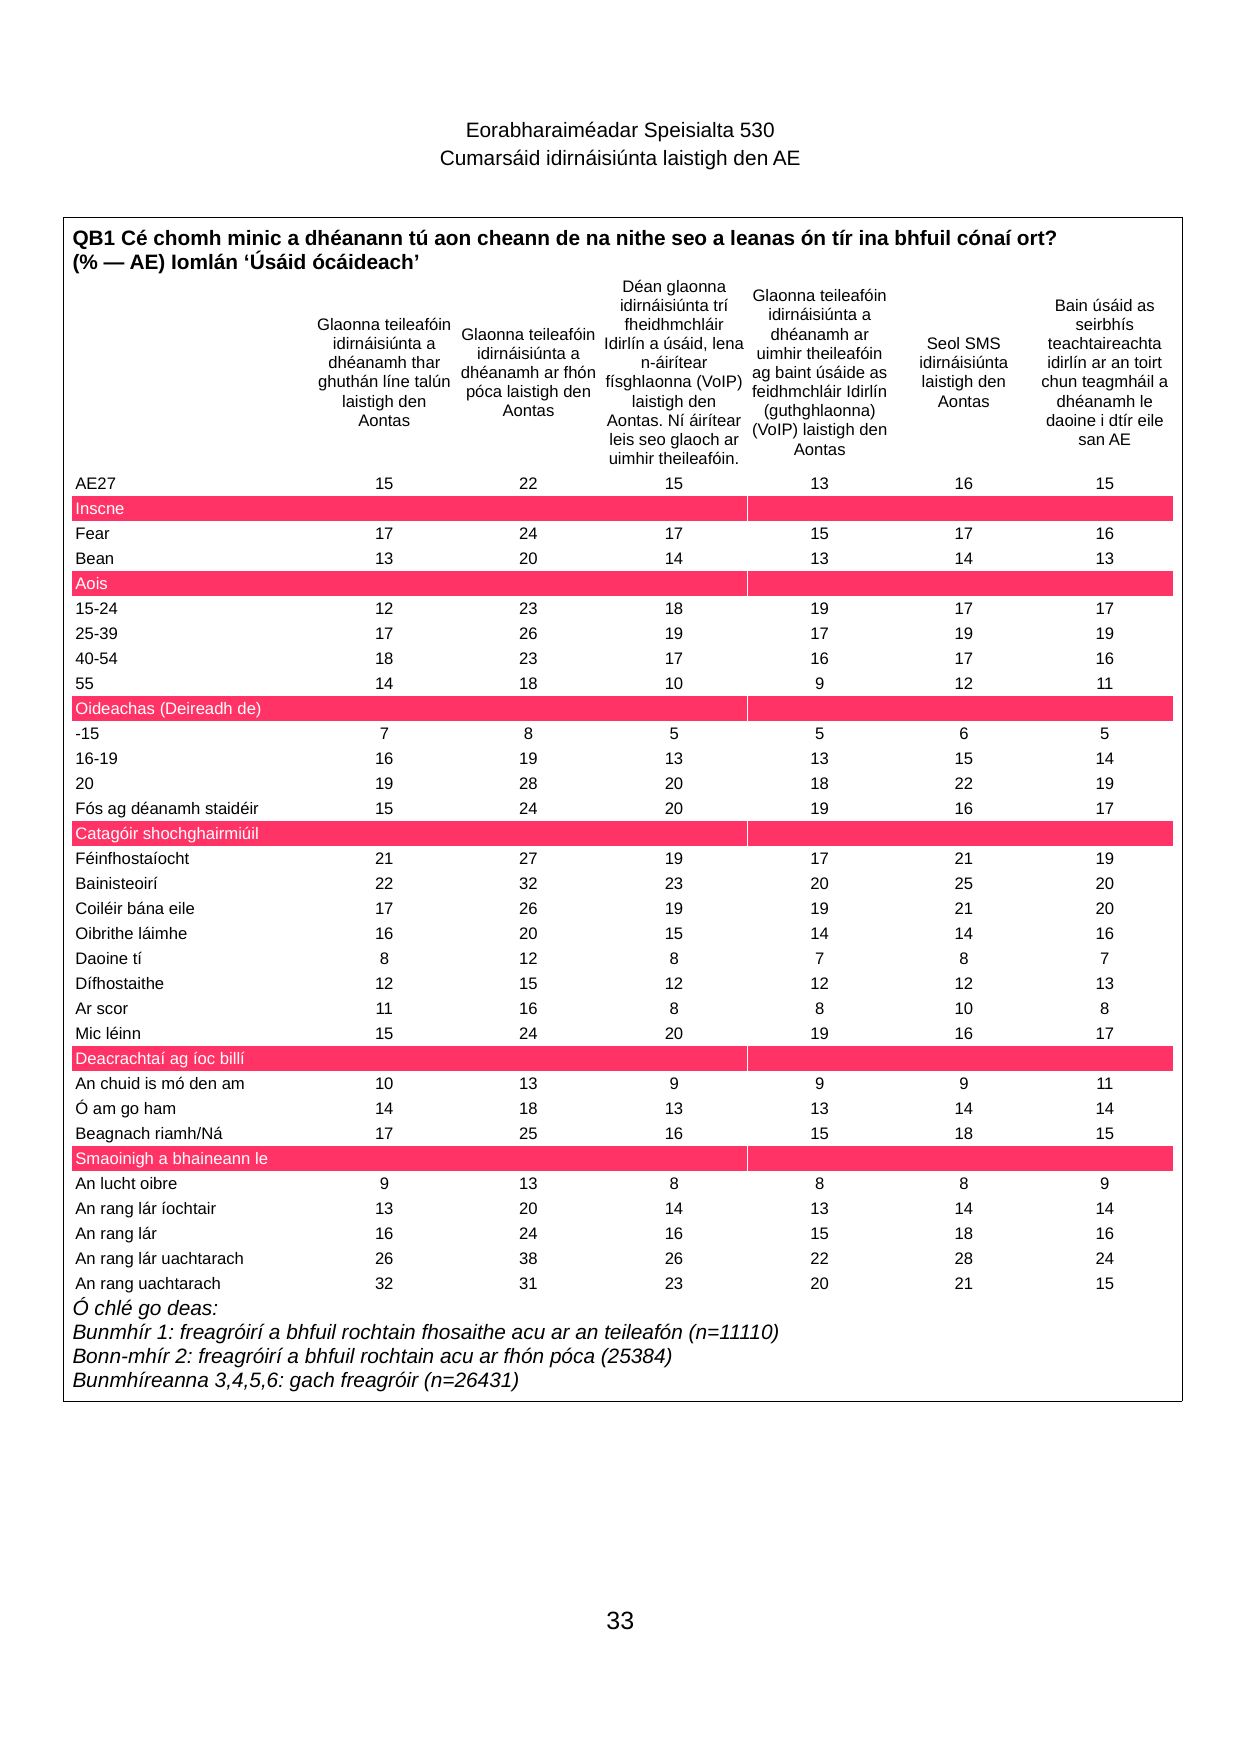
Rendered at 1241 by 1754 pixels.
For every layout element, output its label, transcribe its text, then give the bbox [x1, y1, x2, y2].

table_cell 26 [456, 896, 600, 921]
table_cell 11 [1036, 1071, 1173, 1096]
table_cell 16 [312, 746, 456, 771]
table_cell 15 [1036, 1271, 1173, 1296]
table_cell 10 [892, 996, 1036, 1021]
table_cell Bainisteoirí [72, 871, 312, 896]
table_cell 20 [600, 1021, 747, 1046]
table_cell 14 [312, 1096, 456, 1121]
table_cell 17 [892, 646, 1036, 671]
table_header Seol SMS idirnáisiúnta laistigh den Aontas [892, 274, 1036, 471]
table_cell Beagnach riamh/Ná [72, 1121, 312, 1146]
table_cell 5 [748, 721, 892, 746]
table_cell 13 [748, 471, 892, 496]
table_cell 15 [312, 796, 456, 821]
text Bunmhíreanna 3,4,5,6: gach freagróir (n=26431) [72, 1368, 1173, 1392]
text QB1 Cé chomh minic a dhéanann tú aon cheann de na nithe seo a leanas ón tír ina bhfuil cónaí ort? [72, 226, 1173, 249]
table_cell 16 [456, 996, 600, 1021]
table_cell 20 [1036, 896, 1173, 921]
table_cell 17 [312, 521, 456, 546]
table_cell Bean [72, 546, 312, 571]
table_cell 8 [600, 996, 747, 1021]
table_cell 13 [312, 546, 456, 571]
table_cell Fear [72, 521, 312, 546]
table_cell 14 [600, 546, 747, 571]
table_cell 18 [748, 771, 892, 796]
text Ó chlé go deas: [72, 1296, 1173, 1320]
table_cell 5 [1036, 721, 1173, 746]
table_cell AE27 [72, 471, 312, 496]
table_cell 14 [600, 1196, 747, 1221]
table_cell An rang lár uachtarach [72, 1246, 312, 1271]
table_cell 23 [456, 646, 600, 671]
table_cell Féinfhostaíocht [72, 846, 312, 871]
table_cell 18 [312, 646, 456, 671]
table_cell 15-24 [72, 596, 312, 621]
table_cell 8 [600, 946, 747, 971]
table_cell 22 [892, 771, 1036, 796]
table_cell 15 [312, 471, 456, 496]
table_cell 15 [748, 521, 892, 546]
table_cell 8 [748, 1171, 892, 1196]
table_cell [600, 496, 747, 521]
table_cell 22 [456, 471, 600, 496]
table_cell 55 [72, 671, 312, 696]
table_cell 17 [312, 1121, 456, 1146]
table_cell 19 [748, 1021, 892, 1046]
table_cell 8 [748, 996, 892, 1021]
table_cell 19 [1036, 771, 1173, 796]
table_cell 19 [1036, 846, 1173, 871]
table_cell 19 [312, 771, 456, 796]
table_cell 17 [1036, 796, 1173, 821]
table_cell 18 [456, 1096, 600, 1121]
table_cell Smaoinigh a bhaineann le [72, 1146, 600, 1171]
table_cell 16 [892, 796, 1036, 821]
table_cell [748, 821, 892, 846]
table_cell 15 [892, 746, 1036, 771]
table_cell 20 [748, 1271, 892, 1296]
table_cell 14 [892, 1096, 1036, 1121]
table_cell 21 [892, 1271, 1036, 1296]
table_cell 17 [1036, 596, 1173, 621]
table_cell -15 [72, 721, 312, 746]
table_cell 12 [748, 971, 892, 996]
table_cell 17 [892, 596, 1036, 621]
table_cell 20 [748, 871, 892, 896]
table_cell 16-19 [72, 746, 312, 771]
table_cell 24 [456, 1021, 600, 1046]
table_cell 25 [456, 1121, 600, 1146]
table_cell 19 [600, 621, 747, 646]
table_cell An rang uachtarach [72, 1271, 312, 1296]
table_cell [892, 571, 1036, 596]
table_cell 22 [312, 871, 456, 896]
table_cell [892, 496, 1036, 521]
table_cell 16 [1036, 1221, 1173, 1246]
table_cell 32 [312, 1271, 456, 1296]
table_cell 14 [1036, 1096, 1173, 1121]
table_cell 16 [1036, 521, 1173, 546]
table_cell 18 [456, 671, 600, 696]
table_cell 25-39 [72, 621, 312, 646]
table_cell 15 [600, 921, 747, 946]
table_cell 19 [600, 846, 747, 871]
table_cell 28 [456, 771, 600, 796]
table_cell 16 [892, 471, 1036, 496]
table_cell 23 [456, 596, 600, 621]
table_cell 19 [1036, 621, 1173, 646]
table_cell 17 [600, 646, 747, 671]
table_cell Ar scor [72, 996, 312, 1021]
table_cell 24 [1036, 1246, 1173, 1271]
table_cell 19 [892, 621, 1036, 646]
table_cell [748, 496, 892, 521]
table_cell 7 [1036, 946, 1173, 971]
table_cell 15 [1036, 471, 1173, 496]
table_header [72, 274, 312, 471]
table_cell 24 [456, 796, 600, 821]
table_cell 26 [600, 1246, 747, 1271]
table_cell Fós ag déanamh staidéir [72, 796, 312, 821]
table_header Glaonna teileafóin idirnáisiúnta a dhéanamh ar uimhir theileafóin ag baint úsáide as feidhmchláir Idirlín (guthghlaonna) (VoIP) laistigh den Aontas [748, 274, 892, 471]
table_cell 8 [892, 946, 1036, 971]
table_cell 19 [600, 896, 747, 921]
table_cell 13 [600, 746, 747, 771]
table_cell 14 [1036, 746, 1173, 771]
table_cell 18 [600, 596, 747, 621]
table_cell [1036, 821, 1173, 846]
table_cell 17 [748, 621, 892, 646]
table_cell 19 [456, 746, 600, 771]
table_cell 13 [456, 1071, 600, 1096]
table_cell An lucht oibre [72, 1171, 312, 1196]
table_cell 8 [1036, 996, 1173, 1021]
table_cell 15 [748, 1221, 892, 1246]
table_cell 10 [600, 671, 747, 696]
table_cell [892, 821, 1036, 846]
table_cell 13 [748, 1096, 892, 1121]
table_cell 11 [1036, 671, 1173, 696]
table_cell Oibrithe láimhe [72, 921, 312, 946]
table_cell Daoine tí [72, 946, 312, 971]
table_cell 19 [748, 796, 892, 821]
table_cell 12 [892, 971, 1036, 996]
table_cell An rang lár [72, 1221, 312, 1246]
table_cell Oideachas (Deireadh de) [72, 696, 600, 721]
table_cell 15 [1036, 1121, 1173, 1146]
table_header Glaonna teileafóin idirnáisiúnta a dhéanamh thar ghuthán líne talún laistigh den Aontas [312, 274, 456, 471]
table_cell Coiléir bána eile [72, 896, 312, 921]
table_cell 19 [748, 896, 892, 921]
table_cell [600, 571, 747, 596]
table_cell 8 [312, 946, 456, 971]
table_cell Mic léinn [72, 1021, 312, 1046]
table_cell Dífhostaithe [72, 971, 312, 996]
table_cell [1036, 1146, 1173, 1171]
table_cell 7 [748, 946, 892, 971]
table_cell [1036, 1046, 1173, 1071]
table_cell 26 [312, 1246, 456, 1271]
table_cell [600, 696, 747, 721]
table_cell Deacrachtaí ag íoc billí [72, 1046, 600, 1071]
table_cell 12 [600, 971, 747, 996]
table_cell 15 [600, 471, 747, 496]
table_cell 40-54 [72, 646, 312, 671]
table_cell 17 [312, 621, 456, 646]
table_cell 22 [748, 1246, 892, 1271]
text (% — AE) Iomlán ‘Úsáid ócáideach’ [72, 249, 1173, 273]
table_cell [1036, 496, 1173, 521]
table_cell 9 [748, 1071, 892, 1096]
table_cell 9 [748, 671, 892, 696]
table_cell [1036, 696, 1173, 721]
table_cell 16 [600, 1221, 747, 1246]
table_cell [892, 696, 1036, 721]
table_cell 20 [456, 921, 600, 946]
table_cell 17 [312, 896, 456, 921]
table_header Glaonna teileafóin idirnáisiúnta a dhéanamh ar fhón póca laistigh den Aontas [456, 274, 600, 471]
table_cell 6 [892, 721, 1036, 746]
table_cell [748, 1046, 892, 1071]
table_cell [748, 1146, 892, 1171]
table_cell 17 [1036, 1021, 1173, 1046]
table_cell 38 [456, 1246, 600, 1271]
table_cell 20 [600, 796, 747, 821]
table_cell 32 [456, 871, 600, 896]
table_cell 21 [892, 846, 1036, 871]
table_cell 17 [892, 521, 1036, 546]
table_cell 17 [748, 846, 892, 871]
table_header Bain úsáid as seirbhís teachtaireachta idirlín ar an toirt chun teagmháil a dhéanamh le daoine i dtír eile san AE [1036, 274, 1173, 471]
table_cell 7 [312, 721, 456, 746]
table_cell 13 [1036, 971, 1173, 996]
table_cell 8 [456, 721, 600, 746]
table_cell 9 [1036, 1171, 1173, 1196]
table_cell 20 [72, 771, 312, 796]
table_cell An rang lár íochtair [72, 1196, 312, 1221]
table_cell 10 [312, 1071, 456, 1096]
table_cell [892, 1146, 1036, 1171]
table_cell 18 [892, 1221, 1036, 1246]
table_cell 23 [600, 871, 747, 896]
text Bonn-mhír 2: freagróirí a bhfuil rochtain acu ar fhón póca (25384) [72, 1344, 1173, 1368]
table_cell 13 [748, 746, 892, 771]
table_cell 16 [1036, 921, 1173, 946]
table_header Déan glaonna idirnáisiúnta trí fheidhmchláir Idirlín a úsáid, lena n-áirítear físghlaonna (VoIP) laistigh den Aontas. Ní áirítear leis seo glaoch ar uimhir theileafóin. [600, 274, 747, 471]
table_cell 8 [892, 1171, 1036, 1196]
table_cell [892, 1046, 1036, 1071]
table_cell 15 [312, 1021, 456, 1046]
table_cell An chuid is mó den am [72, 1071, 312, 1096]
table_cell Catagóir shochghairmiúil [72, 821, 600, 846]
table_cell 9 [600, 1071, 747, 1096]
table_cell 12 [892, 671, 1036, 696]
table_cell 14 [892, 1196, 1036, 1221]
table_cell 8 [600, 1171, 747, 1196]
table_cell 16 [1036, 646, 1173, 671]
table_cell 14 [892, 921, 1036, 946]
table_cell 9 [312, 1171, 456, 1196]
table_cell [600, 1146, 747, 1171]
table_cell [600, 1046, 747, 1071]
table_cell 20 [600, 771, 747, 796]
table_cell 9 [892, 1071, 1036, 1096]
table_cell 14 [312, 671, 456, 696]
table_cell 19 [748, 596, 892, 621]
table_cell 31 [456, 1271, 600, 1296]
table_cell 15 [748, 1121, 892, 1146]
table_cell 13 [748, 1196, 892, 1221]
table_cell 26 [456, 621, 600, 646]
table_cell 24 [456, 1221, 600, 1246]
table_cell 14 [1036, 1196, 1173, 1221]
table_cell 16 [600, 1121, 747, 1146]
table_cell 20 [456, 546, 600, 571]
text Bunmhír 1: freagróirí a bhfuil rochtain fhosaithe acu ar an teileafón (n=11110) [72, 1320, 1173, 1344]
table_cell 21 [892, 896, 1036, 921]
table_cell [600, 821, 747, 846]
table_cell 17 [600, 521, 747, 546]
table_cell 13 [748, 546, 892, 571]
table_cell 12 [312, 971, 456, 996]
table_cell Ó am go ham [72, 1096, 312, 1121]
table_cell 15 [456, 971, 600, 996]
table_cell 16 [312, 1221, 456, 1246]
table_cell 5 [600, 721, 747, 746]
table_cell 16 [748, 646, 892, 671]
table_cell 14 [748, 921, 892, 946]
table_cell 13 [1036, 546, 1173, 571]
table_cell 12 [312, 596, 456, 621]
table_cell [1036, 571, 1173, 596]
table_cell [748, 696, 892, 721]
table_cell 24 [456, 521, 600, 546]
table_cell 18 [892, 1121, 1036, 1146]
table_cell Aois [72, 571, 600, 596]
table_cell 11 [312, 996, 456, 1021]
table_cell 27 [456, 846, 600, 871]
table_cell 14 [892, 546, 1036, 571]
table_cell 12 [456, 946, 600, 971]
table_cell 16 [312, 921, 456, 946]
table_cell 16 [892, 1021, 1036, 1046]
table_cell 21 [312, 846, 456, 871]
table_cell 13 [456, 1171, 600, 1196]
table_cell 28 [892, 1246, 1036, 1271]
table_cell 20 [1036, 871, 1173, 896]
table_cell 13 [600, 1096, 747, 1121]
table_cell 13 [312, 1196, 456, 1221]
table_cell Inscne [72, 496, 600, 521]
table_cell 25 [892, 871, 1036, 896]
table_cell 23 [600, 1271, 747, 1296]
table_cell 20 [456, 1196, 600, 1221]
table_cell [748, 571, 892, 596]
